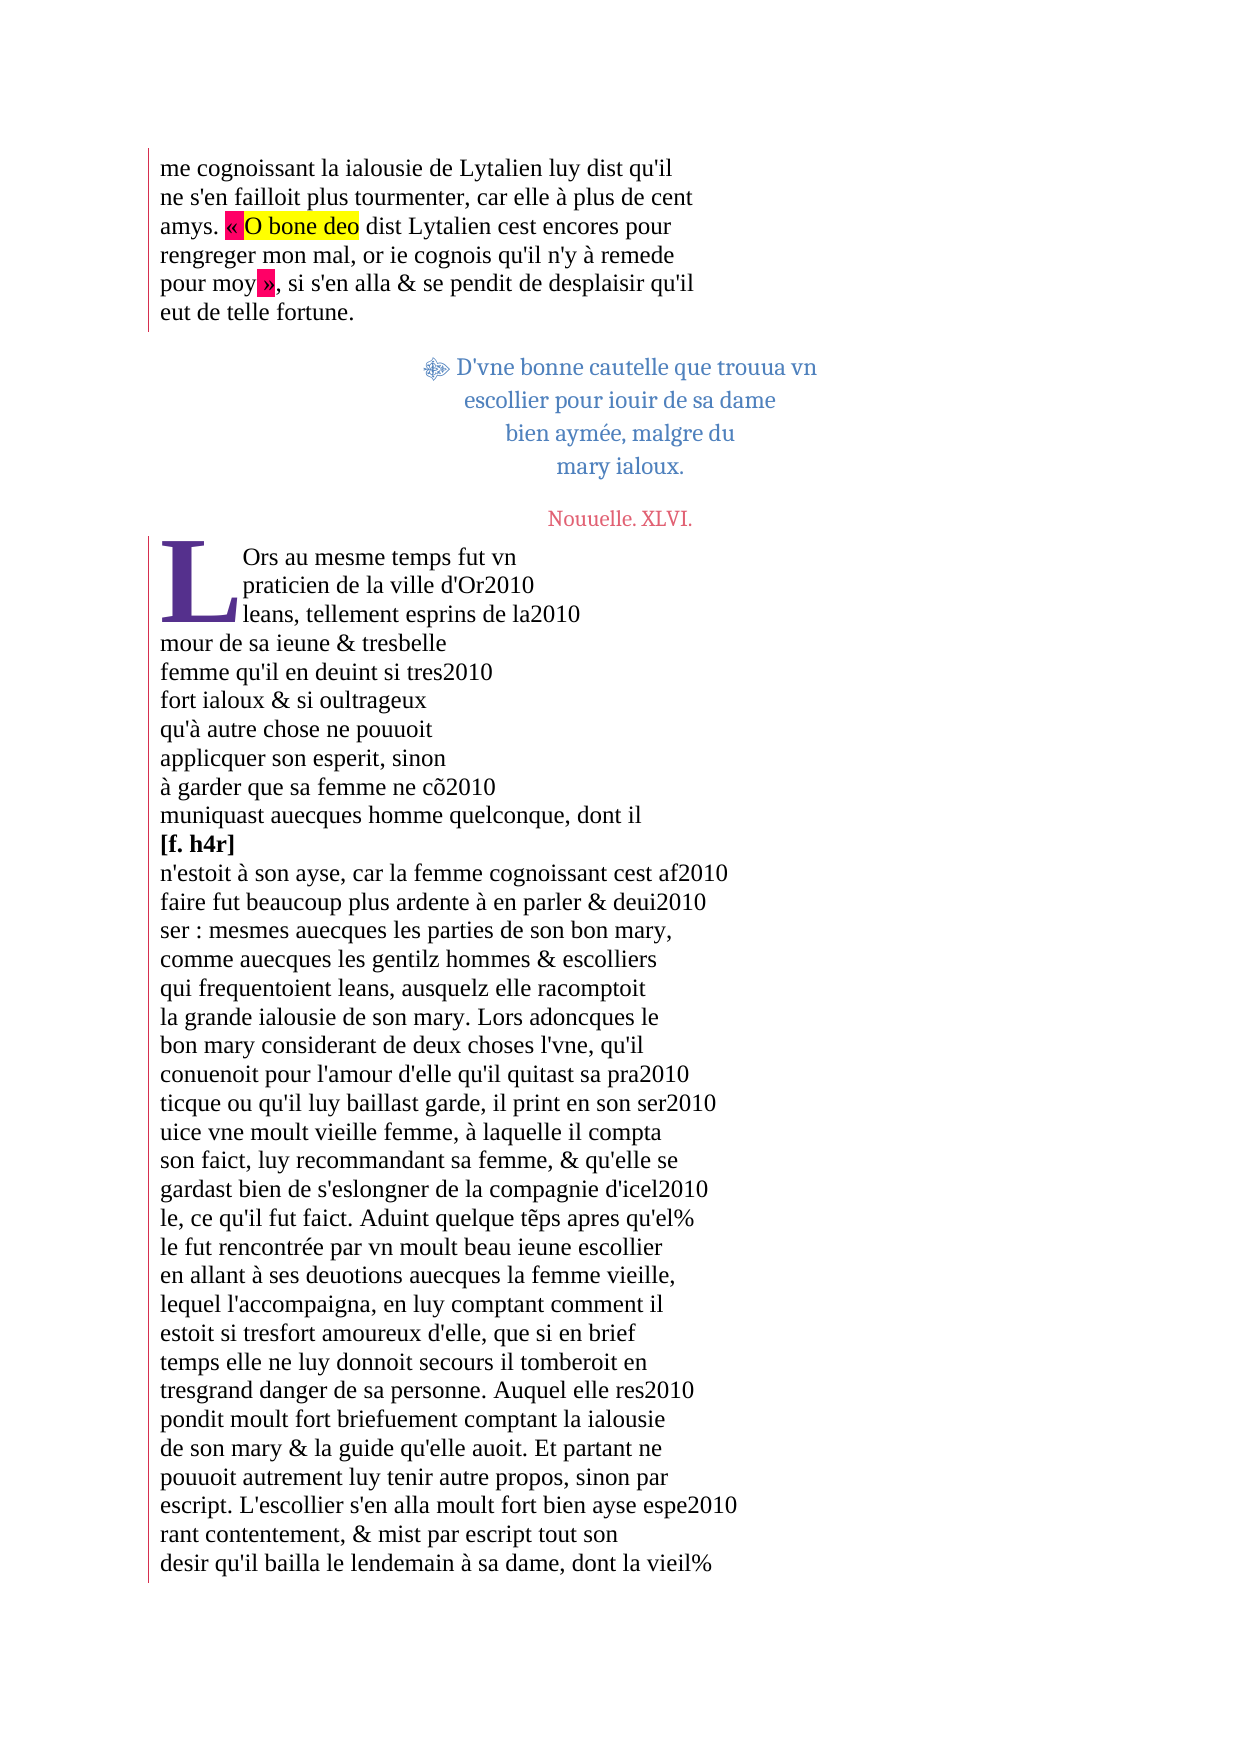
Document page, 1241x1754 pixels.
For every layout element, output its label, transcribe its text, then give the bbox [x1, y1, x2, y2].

text LOrs au mesme temps fut vn praticien de la ville d'Or2010 leans, tellement esprins de la2010 mour de sa ieune & tresbelle femme qu'il en deuint si tres2010 fort ialoux & si oultrageux qu'à autre chose ne pouuoit applicquer son esperit, sinon à garder que sa femme ne cõ2010 muniquast auecques homme quelconque, dont il [f. h4r] n'estoit à son ayse, car la femme cognoissant cest af2010 faire fut beaucoup plus ardente à en parler & deui2010 ser : mesmes auecques les parties de son bon mary, comme auecques les gentilz hommes & escolliers qui frequentoient leans, ausquelz elle racomptoit la grande ialousie de son mary. Lors adoncques le bon mary considerant de deux choses l'vne, qu'il conuenoit pour l'amour d'elle qu'il quitast sa pra2010 ticque ou qu'il luy baillast garde, il print en son ser2010 uice vne moult vieille femme, à laquelle il compta son faict, luy recommandant sa femme, & qu'elle se gardast bien de s'eslongner de la compagnie d'icel2010 le, ce qu'il fut faict. Aduint quelque tẽps apres qu'el% le fut rencontrée par vn moult beau ieune escollier en allant à ses deuotions auecques la femme vieille, lequel l'accompaigna, en luy comptant comment il estoit si tresfort amoureux d'elle, que si en brief temps elle ne luy donnoit secours il tomberoit en tresgrand danger de sa personne. Auquel elle res2010 pondit moult fort briefuement comptant la ialousie de son mary & la guide qu'elle auoit. Et partant ne pouuoit autrement luy tenir autre propos, sinon par escript. L'escollier s'en alla moult fort bien ayse espe2010 rant contentement, & mist par escript tout son desir qu'il bailla le lendemain à sa dame, dont la vieil% [149, 536, 1093, 1583]
text me cognoissant la ialousie de Lytalien luy dist qu'il ne s'en failloit plus tourmenter, car elle à plus de cent amys. « O bone deo dist Lytalien cest encores pour rengreger mon mal, or ie cognois qu'il n'y à remede pour moy », si s'en alla & se pendit de desplaisir qu'il eut de telle fortune. [149, 148, 1093, 332]
subtitle ❧ D'vne bonne cautelle que trouua vn escollier pour iouir de sa dame bien aymée, malgre du mary ialoux. [148, 353, 1093, 481]
subtitle Nouuelle. XLVI. [148, 506, 1093, 532]
